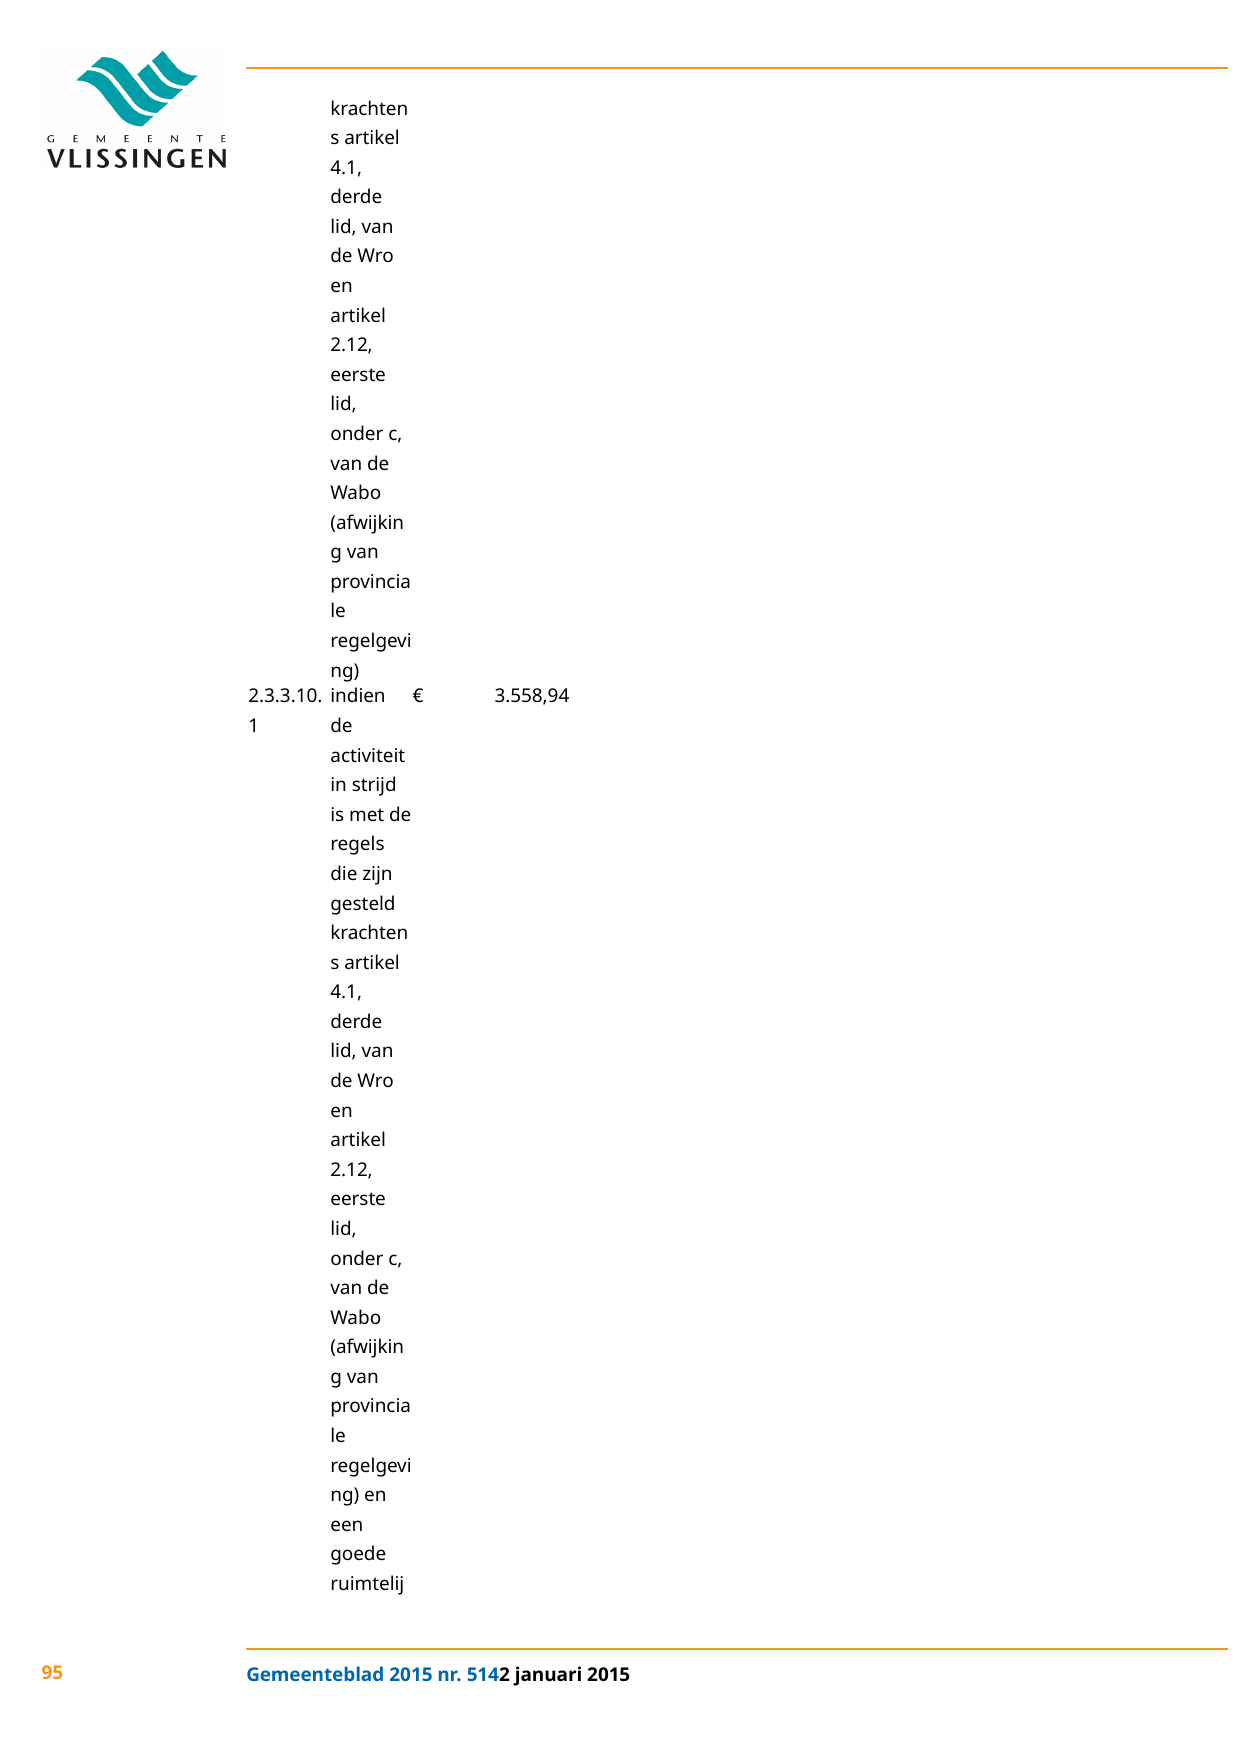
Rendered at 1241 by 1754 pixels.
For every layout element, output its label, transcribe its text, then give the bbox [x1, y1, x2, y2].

table_header [412, 95, 494, 683]
table_cell [905, 683, 987, 1596]
table_header [248, 95, 330, 683]
table_header [823, 95, 905, 683]
table_header [741, 95, 823, 683]
table_header krachtens artikel 4.1, derde lid, van de Wro en artikel 2.12, eerste lid, onder c, van de Wabo (afwijking van provinciale regelgeving) [330, 95, 412, 683]
table_header [987, 95, 1069, 683]
table_cell indien de activiteit in strijd is met de regels die zijn gesteld krachtens artikel 4.1, derde lid, van de Wro en artikel 2.12, eerste lid, onder c, van de Wabo (afwijking van provinciale regelgeving) en een goede ruimtelij [330, 683, 412, 1596]
table_header [494, 95, 577, 683]
table_cell 2.3.3.10.1 [248, 683, 330, 1596]
table_cell [741, 683, 823, 1596]
table_cell € [412, 683, 494, 1596]
table_cell [987, 683, 1069, 1596]
table_cell [823, 683, 905, 1596]
table_header [1069, 95, 1152, 683]
table_cell 3.558,94 [494, 683, 577, 1596]
table_cell [1069, 683, 1152, 1596]
picture [41, 47, 231, 172]
table_header [577, 95, 659, 683]
table_cell [577, 683, 659, 1596]
table_cell [659, 683, 741, 1596]
table_header [659, 95, 741, 683]
table_header [905, 95, 987, 683]
